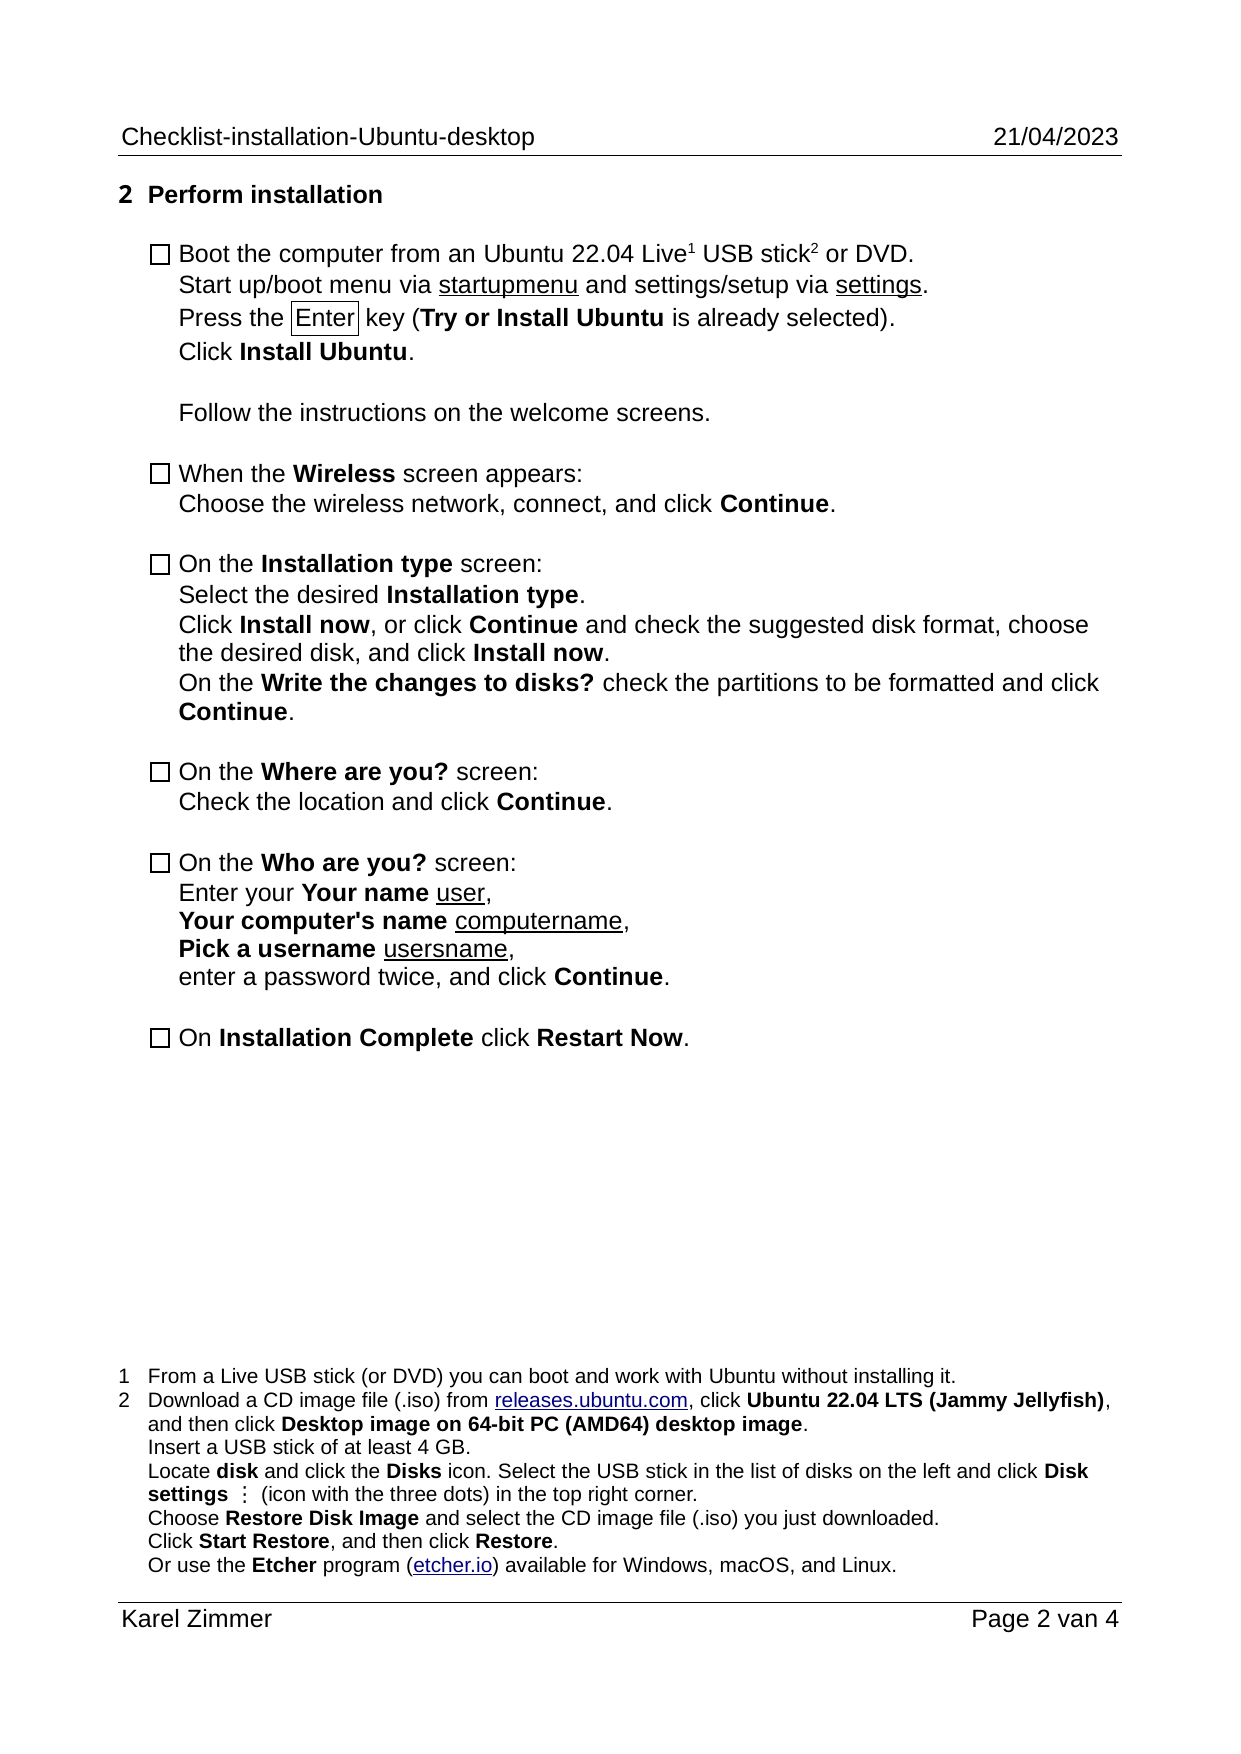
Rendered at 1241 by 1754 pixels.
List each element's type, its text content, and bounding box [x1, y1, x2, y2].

table_cell [141, 1023, 177, 1053]
table_cell Check the location and click Continue. [177, 787, 1121, 817]
table_cell Press the Enter key (Try or Install Ubuntu is already selected). [177, 300, 1121, 337]
table_cell [141, 993, 177, 1023]
table_cell [141, 610, 177, 668]
table_cell [141, 757, 177, 787]
table_cell [177, 993, 1121, 1023]
table_cell Enter your Your name USER, Your computer's name computername, Pick a username USERsname, enter a password twice, and click Continue. [177, 878, 1121, 992]
table_cell [177, 727, 1121, 757]
table_cell Choose the wireless network, connect, and click Continue. [177, 489, 1121, 519]
table_cell Click Install Ubuntu. [177, 337, 1121, 367]
table_cell [141, 489, 177, 519]
table_cell When the Wireless screen appears: [177, 458, 1121, 489]
table_cell On Installation Complete click Restart Now. [177, 1023, 1121, 1053]
table_cell Follow the instructions on the welcome screens. [177, 398, 1121, 428]
table_cell On the Where are you? screen: [177, 757, 1121, 787]
table_cell [177, 368, 1121, 398]
table_cell Select the desired Installation type. [177, 580, 1121, 610]
table_cell Click Install now, or click Continue and check the suggested disk format, choose the desired disk, and click Install now. [177, 610, 1121, 668]
table_cell On the Write the changes to disks? check the partitions to be formatted and click Continue. [177, 668, 1121, 727]
table_cell [141, 458, 177, 489]
table_cell [141, 300, 177, 337]
table_cell [141, 428, 177, 458]
table_cell [141, 368, 177, 398]
table_header [141, 239, 177, 269]
table_cell [141, 878, 177, 992]
table_cell [177, 818, 1121, 848]
table_cell [177, 428, 1121, 458]
table_cell [141, 337, 177, 367]
table_cell Start up/boot menu via STARTupMEnU and settings/setup via SETTINGS. [177, 269, 1121, 300]
table_cell [141, 398, 177, 428]
table_cell [141, 727, 177, 757]
table_cell [141, 580, 177, 610]
table_cell [141, 668, 177, 727]
table_header Boot the computer from an Ubuntu 22.04 Live USB stick or DVD. [177, 239, 1121, 269]
list Perform installation [118, 177, 1122, 211]
table_cell [141, 519, 177, 549]
table_cell [141, 269, 177, 300]
table_cell On the Installation type screen: [177, 549, 1121, 579]
table_cell [141, 549, 177, 579]
table_cell [141, 818, 177, 848]
table_cell [141, 787, 177, 817]
table_cell [177, 519, 1121, 549]
table_cell On the Who are you? screen: [177, 848, 1121, 878]
table_cell [141, 848, 177, 878]
